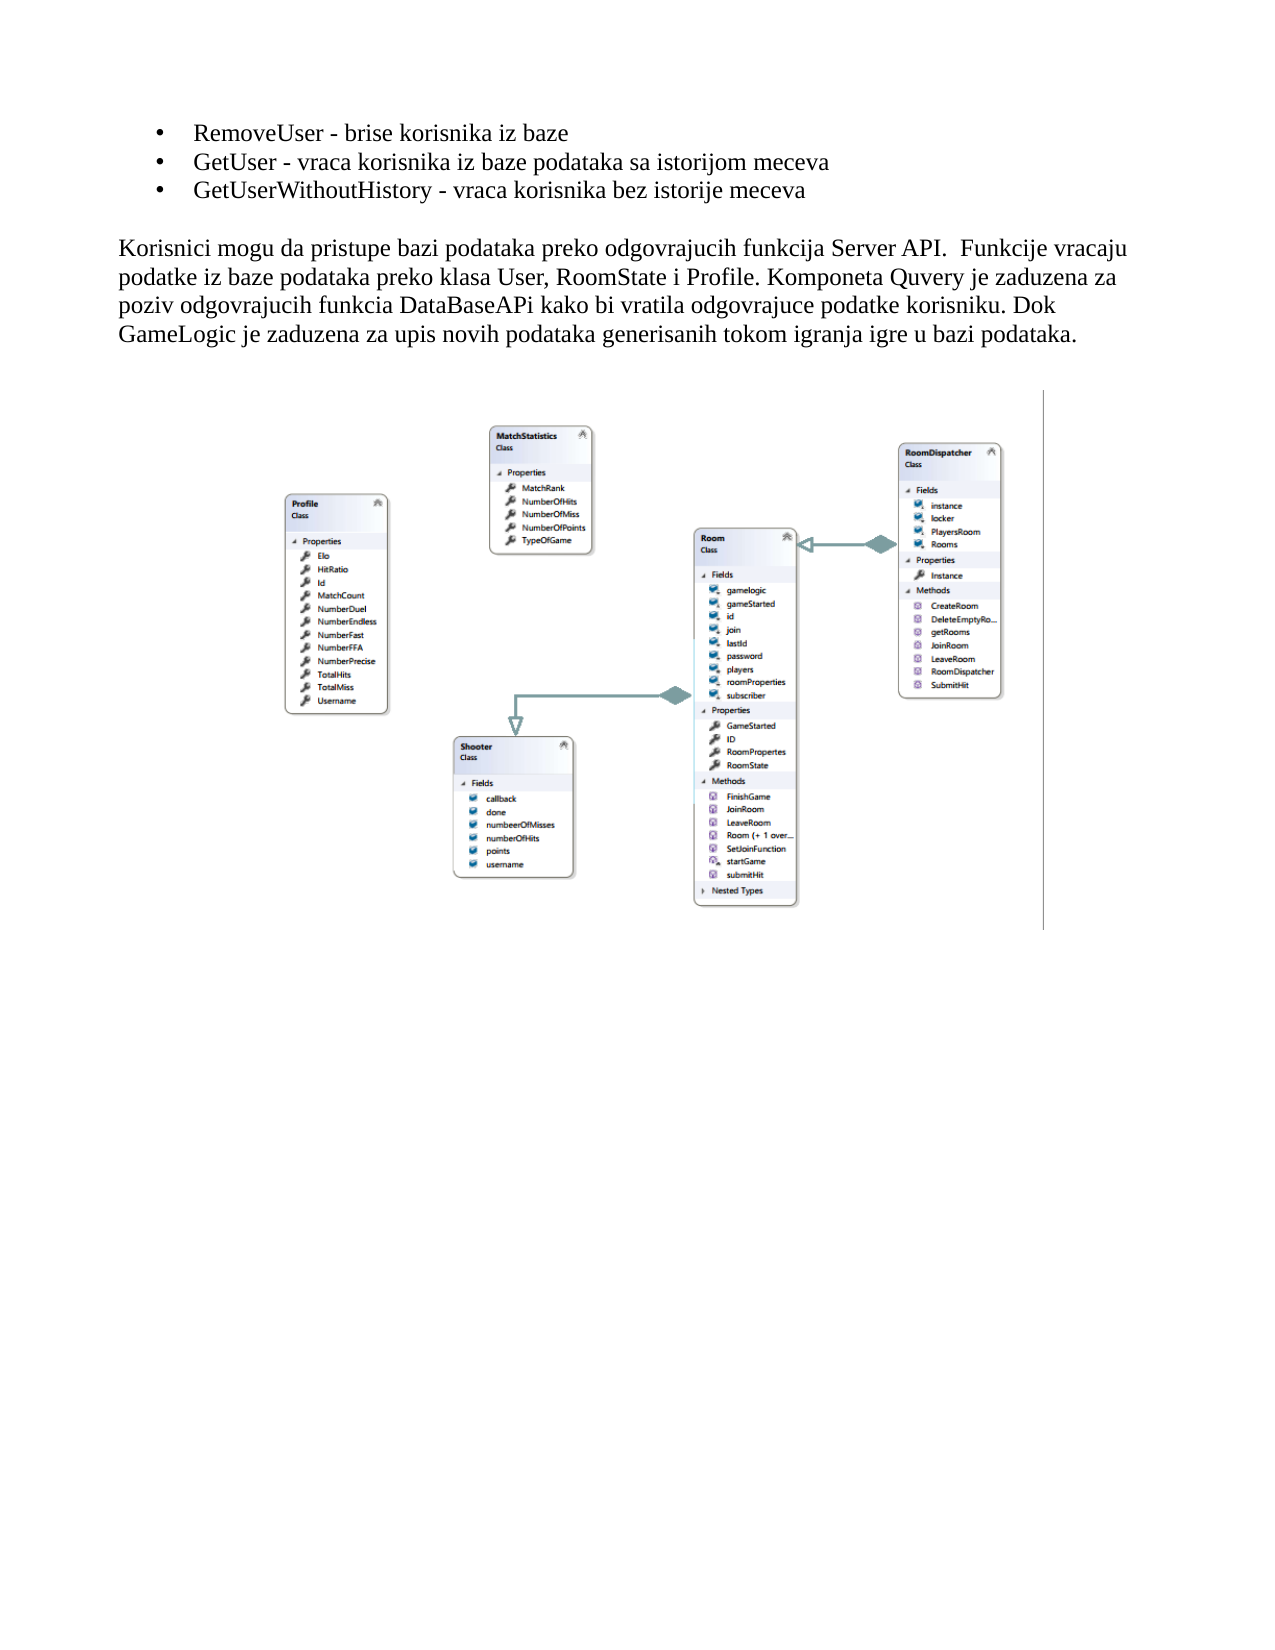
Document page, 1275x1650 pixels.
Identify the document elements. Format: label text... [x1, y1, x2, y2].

list GetUserWithoutHistory - vraca korisnika bez istorije meceva [156, 176, 1157, 204]
picture [196, 390, 1044, 930]
list GetUser - vraca korisnika iz baze podataka sa istorijom meceva [156, 147, 1157, 176]
list RemoveUser - brise korisnika iz baze [156, 118, 1157, 147]
text Korisnici mogu da pristupe bazi podataka preko odgovrajucih funkcija Server API. Funkcije vracaju podatke iz baze podataka preko klasa User, RoomState i Profile. Komponeta Quvery je zaduzena za poziv odgovrajucih funkcia DataBaseAPi kako bi vratila odgovrajuce podatke korisniku. Dok GameLogic je zaduzena za upis novih podataka generisanih tokom igranja igre u bazi podataka. [118, 233, 1157, 348]
